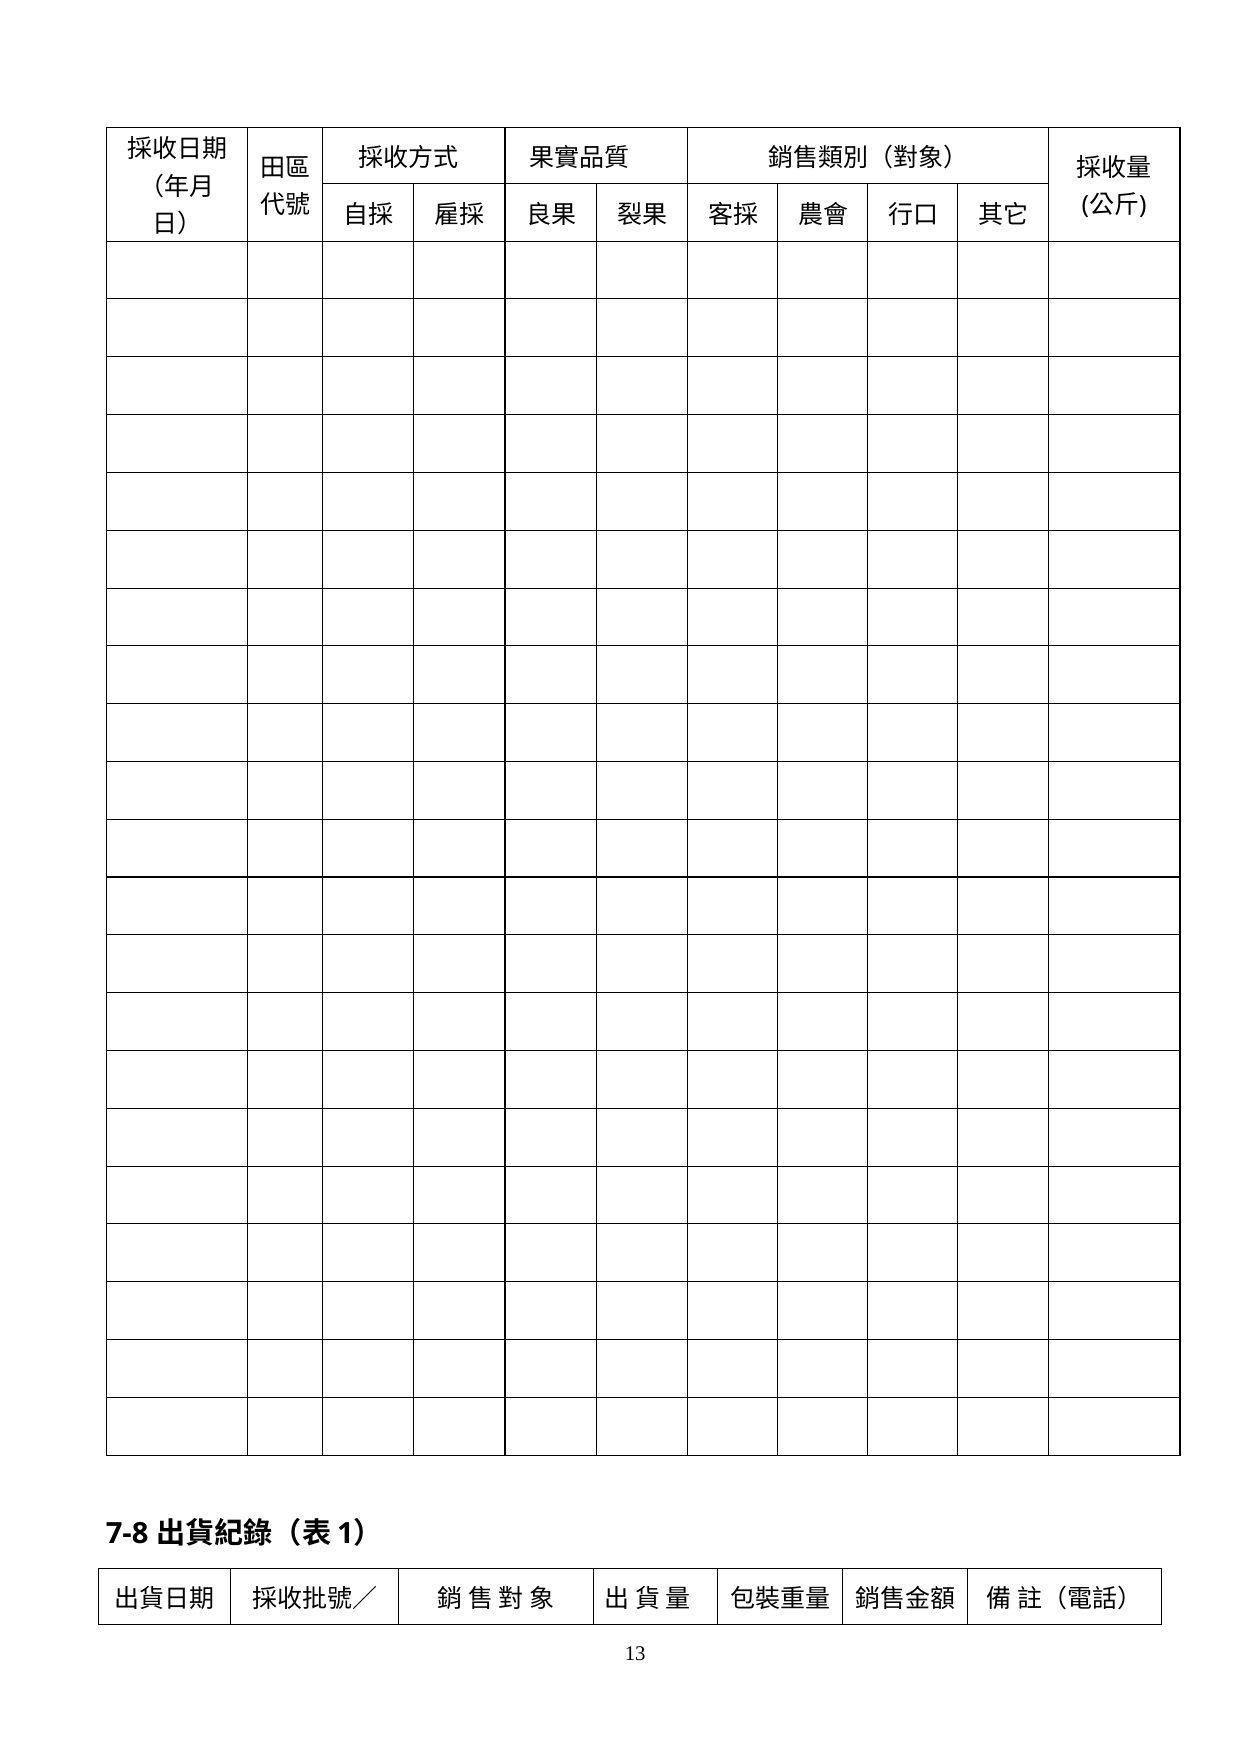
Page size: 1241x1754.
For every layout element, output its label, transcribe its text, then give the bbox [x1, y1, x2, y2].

table_cell [1049, 1051, 1179, 1108]
table_cell 裂果 [597, 184, 687, 241]
table_cell [248, 1282, 322, 1339]
table_cell [868, 935, 957, 992]
table_cell [868, 1224, 957, 1281]
table_cell [506, 531, 596, 587]
table_cell [506, 1051, 596, 1108]
table_cell 農會 [778, 184, 867, 241]
table_cell [597, 242, 687, 298]
table_cell [688, 1282, 777, 1339]
table_cell [1049, 646, 1179, 703]
table_cell [107, 242, 247, 298]
table_cell [248, 878, 322, 934]
table_cell [323, 357, 413, 414]
table_cell [958, 589, 1048, 645]
table_cell [414, 1224, 504, 1281]
table_cell [868, 1340, 957, 1397]
table_cell [414, 935, 504, 992]
table_cell [414, 1398, 504, 1454]
table_cell [1049, 1167, 1179, 1223]
table_cell [688, 531, 777, 587]
table_cell [688, 1167, 777, 1223]
table_cell [868, 1109, 957, 1166]
table_cell [248, 1167, 322, 1223]
table_cell [414, 878, 504, 934]
table_cell [414, 357, 504, 414]
table_cell [107, 589, 247, 645]
table_cell [107, 1398, 247, 1454]
table_cell [506, 762, 596, 819]
table_cell [778, 762, 867, 819]
table_cell 自採 [323, 184, 413, 241]
table_cell [688, 1051, 777, 1108]
table_cell [778, 589, 867, 645]
table_cell [506, 1340, 596, 1397]
table_header 備 註（電話） [968, 1569, 1161, 1624]
table_cell [597, 1109, 687, 1166]
table_header 銷售類別（對象） [688, 128, 1048, 183]
table_cell [1049, 1398, 1179, 1454]
table_cell [778, 473, 867, 529]
table_cell [1049, 415, 1179, 472]
table_cell [958, 1109, 1048, 1166]
table_cell [958, 878, 1048, 934]
table_cell [597, 704, 687, 761]
table_cell [248, 1340, 322, 1397]
table_cell [107, 1167, 247, 1223]
table_cell [778, 1398, 867, 1454]
table_cell [597, 1051, 687, 1108]
table_cell [107, 299, 247, 356]
table_cell [868, 704, 957, 761]
table_cell [1049, 299, 1179, 356]
table_cell [323, 531, 413, 587]
table_cell [688, 935, 777, 992]
table_cell [597, 415, 687, 472]
table_cell [414, 1167, 504, 1223]
table_cell [778, 935, 867, 992]
table_cell 其它 [958, 184, 1048, 241]
table_cell [414, 589, 504, 645]
table_cell [688, 1340, 777, 1397]
table_cell [248, 704, 322, 761]
table_cell [688, 1109, 777, 1166]
table_cell [506, 242, 596, 298]
table_cell [107, 993, 247, 1050]
table_cell [1049, 1340, 1179, 1397]
table_cell [107, 531, 247, 587]
table_cell [414, 415, 504, 472]
table_cell [414, 993, 504, 1050]
table_cell [597, 1398, 687, 1454]
table_cell [248, 1051, 322, 1108]
table_cell [958, 1224, 1048, 1281]
table_cell [248, 473, 322, 529]
table_cell [414, 299, 504, 356]
table_cell [414, 1340, 504, 1397]
table_cell [323, 1398, 413, 1454]
table_cell [688, 242, 777, 298]
table_cell [414, 1282, 504, 1339]
table_cell [868, 357, 957, 414]
table_cell [323, 820, 413, 876]
table_cell [107, 357, 247, 414]
table_cell [597, 1282, 687, 1339]
table_cell [107, 473, 247, 529]
table_cell [778, 878, 867, 934]
table_cell [868, 762, 957, 819]
table_cell [958, 1051, 1048, 1108]
table_cell [107, 1224, 247, 1281]
table_cell [248, 1109, 322, 1166]
table_cell [597, 357, 687, 414]
table_cell [323, 1167, 413, 1223]
table_cell [506, 1109, 596, 1166]
table_cell [868, 1398, 957, 1454]
table_cell [688, 1398, 777, 1454]
table_cell [414, 646, 504, 703]
text 7-8 出貨紀錄（表1） [62, 1493, 1152, 1568]
table_cell [107, 935, 247, 992]
table_header 田區代號 [248, 128, 322, 241]
table_cell [1049, 762, 1179, 819]
table_cell [323, 1224, 413, 1281]
table_cell [248, 589, 322, 645]
table_cell [688, 299, 777, 356]
table_cell [1049, 242, 1179, 298]
table_cell [958, 473, 1048, 529]
table_cell [107, 415, 247, 472]
table_cell [868, 531, 957, 587]
table_cell [107, 878, 247, 934]
table_cell [688, 820, 777, 876]
table_cell [778, 299, 867, 356]
table_cell [778, 1340, 867, 1397]
table_cell [506, 646, 596, 703]
table_cell [688, 646, 777, 703]
table_cell [778, 1109, 867, 1166]
table_cell [688, 1224, 777, 1281]
table_cell [248, 242, 322, 298]
table_cell [107, 1282, 247, 1339]
table_cell [323, 993, 413, 1050]
table_header 採收方式 [323, 128, 504, 183]
table_cell [958, 357, 1048, 414]
table_cell [868, 820, 957, 876]
table_cell [506, 357, 596, 414]
table_cell [597, 473, 687, 529]
table_cell [597, 589, 687, 645]
table_cell [778, 1282, 867, 1339]
table_cell [868, 242, 957, 298]
table_cell [248, 415, 322, 472]
table_cell [506, 473, 596, 529]
table_cell [506, 415, 596, 472]
table_cell [323, 589, 413, 645]
table_cell [1049, 589, 1179, 645]
table_header 包裝重量 [718, 1569, 842, 1624]
table_cell [506, 993, 596, 1050]
table_cell [1049, 993, 1179, 1050]
table_cell [778, 415, 867, 472]
table_cell [958, 646, 1048, 703]
table_cell [506, 1398, 596, 1454]
table_cell [688, 878, 777, 934]
table_cell [597, 1340, 687, 1397]
table_cell [597, 299, 687, 356]
table_cell [1049, 531, 1179, 587]
table_header 果實品質 [506, 128, 687, 183]
table_header 銷售金額 [843, 1569, 967, 1624]
table_cell [248, 993, 322, 1050]
table_cell [1049, 704, 1179, 761]
table_cell [107, 1051, 247, 1108]
table_cell [1049, 878, 1179, 934]
table_cell [958, 704, 1048, 761]
table_cell [868, 1282, 957, 1339]
table_cell [688, 589, 777, 645]
table_cell [506, 878, 596, 934]
table_cell [323, 1051, 413, 1108]
table_header 銷 售 對 象 [399, 1569, 593, 1624]
table_header 出貨日期 [99, 1569, 230, 1624]
table_cell [778, 242, 867, 298]
table_cell [868, 589, 957, 645]
table_cell 雇採 [414, 184, 504, 241]
table_cell [323, 299, 413, 356]
table_cell [1049, 1109, 1179, 1166]
table_cell [688, 473, 777, 529]
table_cell [107, 820, 247, 876]
table_cell [323, 1282, 413, 1339]
table_cell [506, 589, 596, 645]
table_cell [688, 357, 777, 414]
table_header 採收批號／ [231, 1569, 398, 1624]
table_cell [958, 1398, 1048, 1454]
table_cell [958, 1340, 1048, 1397]
table_cell [958, 299, 1048, 356]
table_cell [414, 242, 504, 298]
table_cell [506, 299, 596, 356]
table_cell [323, 935, 413, 992]
table_cell [414, 1051, 504, 1108]
table_cell [323, 646, 413, 703]
table_cell [778, 704, 867, 761]
table_cell [323, 415, 413, 472]
table_cell [414, 473, 504, 529]
table_cell [597, 993, 687, 1050]
table_cell [414, 704, 504, 761]
table_cell [597, 1224, 687, 1281]
table_cell 客採 [688, 184, 777, 241]
table_cell [868, 1051, 957, 1108]
table_cell [323, 473, 413, 529]
table_cell [958, 242, 1048, 298]
table_cell [1049, 473, 1179, 529]
table_cell [868, 299, 957, 356]
table_cell [323, 878, 413, 934]
table_header 採收量 (公斤) [1049, 128, 1179, 241]
table_cell [506, 820, 596, 876]
table_cell [688, 993, 777, 1050]
table_cell [506, 704, 596, 761]
table_cell [958, 762, 1048, 819]
table_cell [248, 1398, 322, 1454]
table_cell [414, 820, 504, 876]
table_cell [506, 1167, 596, 1223]
table_cell [414, 1109, 504, 1166]
table_cell [248, 762, 322, 819]
table_cell [958, 1167, 1048, 1223]
table_cell [107, 1109, 247, 1166]
table_cell [778, 646, 867, 703]
table_cell [958, 993, 1048, 1050]
table_cell [506, 935, 596, 992]
table_cell [597, 878, 687, 934]
table_cell [597, 935, 687, 992]
table_cell [688, 415, 777, 472]
table_cell [248, 820, 322, 876]
table_cell [688, 762, 777, 819]
table_cell [414, 531, 504, 587]
table_cell [107, 646, 247, 703]
table_cell [248, 1224, 322, 1281]
table_header 出 貨 量 [594, 1569, 717, 1624]
table_cell [778, 993, 867, 1050]
table_cell [778, 820, 867, 876]
table_cell [107, 704, 247, 761]
table_cell [778, 357, 867, 414]
table_cell [778, 531, 867, 587]
table_cell [107, 762, 247, 819]
table_cell [248, 646, 322, 703]
table_cell [323, 1340, 413, 1397]
table_cell 良果 [506, 184, 596, 241]
table_cell [958, 1282, 1048, 1339]
table_cell [597, 820, 687, 876]
table_cell [778, 1224, 867, 1281]
table_cell [597, 1167, 687, 1223]
table_cell [1049, 357, 1179, 414]
table_cell [1049, 820, 1179, 876]
table_cell [868, 993, 957, 1050]
table_cell [248, 299, 322, 356]
table_cell [248, 531, 322, 587]
table_cell [868, 415, 957, 472]
table_cell [506, 1282, 596, 1339]
table_cell [958, 531, 1048, 587]
table_cell [107, 1340, 247, 1397]
table_cell [868, 646, 957, 703]
table_cell [323, 762, 413, 819]
table_cell [958, 935, 1048, 992]
table_cell 行口 [868, 184, 957, 241]
table_cell [506, 1224, 596, 1281]
table_cell [414, 762, 504, 819]
table_cell [958, 415, 1048, 472]
table_cell [323, 1109, 413, 1166]
table_cell [597, 646, 687, 703]
table_cell [958, 820, 1048, 876]
table_cell [323, 704, 413, 761]
table_cell [323, 242, 413, 298]
table_header 採收日期 （年月日） [107, 128, 247, 241]
table_cell [778, 1167, 867, 1223]
table_cell [1049, 1282, 1179, 1339]
table_cell [688, 704, 777, 761]
table_cell [1049, 1224, 1179, 1281]
table_cell [248, 357, 322, 414]
table_cell [1049, 935, 1179, 992]
table_cell [597, 762, 687, 819]
table_cell [868, 1167, 957, 1223]
table_cell [868, 473, 957, 529]
table_cell [778, 1051, 867, 1108]
table_cell [248, 935, 322, 992]
table_cell [597, 531, 687, 587]
table_cell [868, 878, 957, 934]
